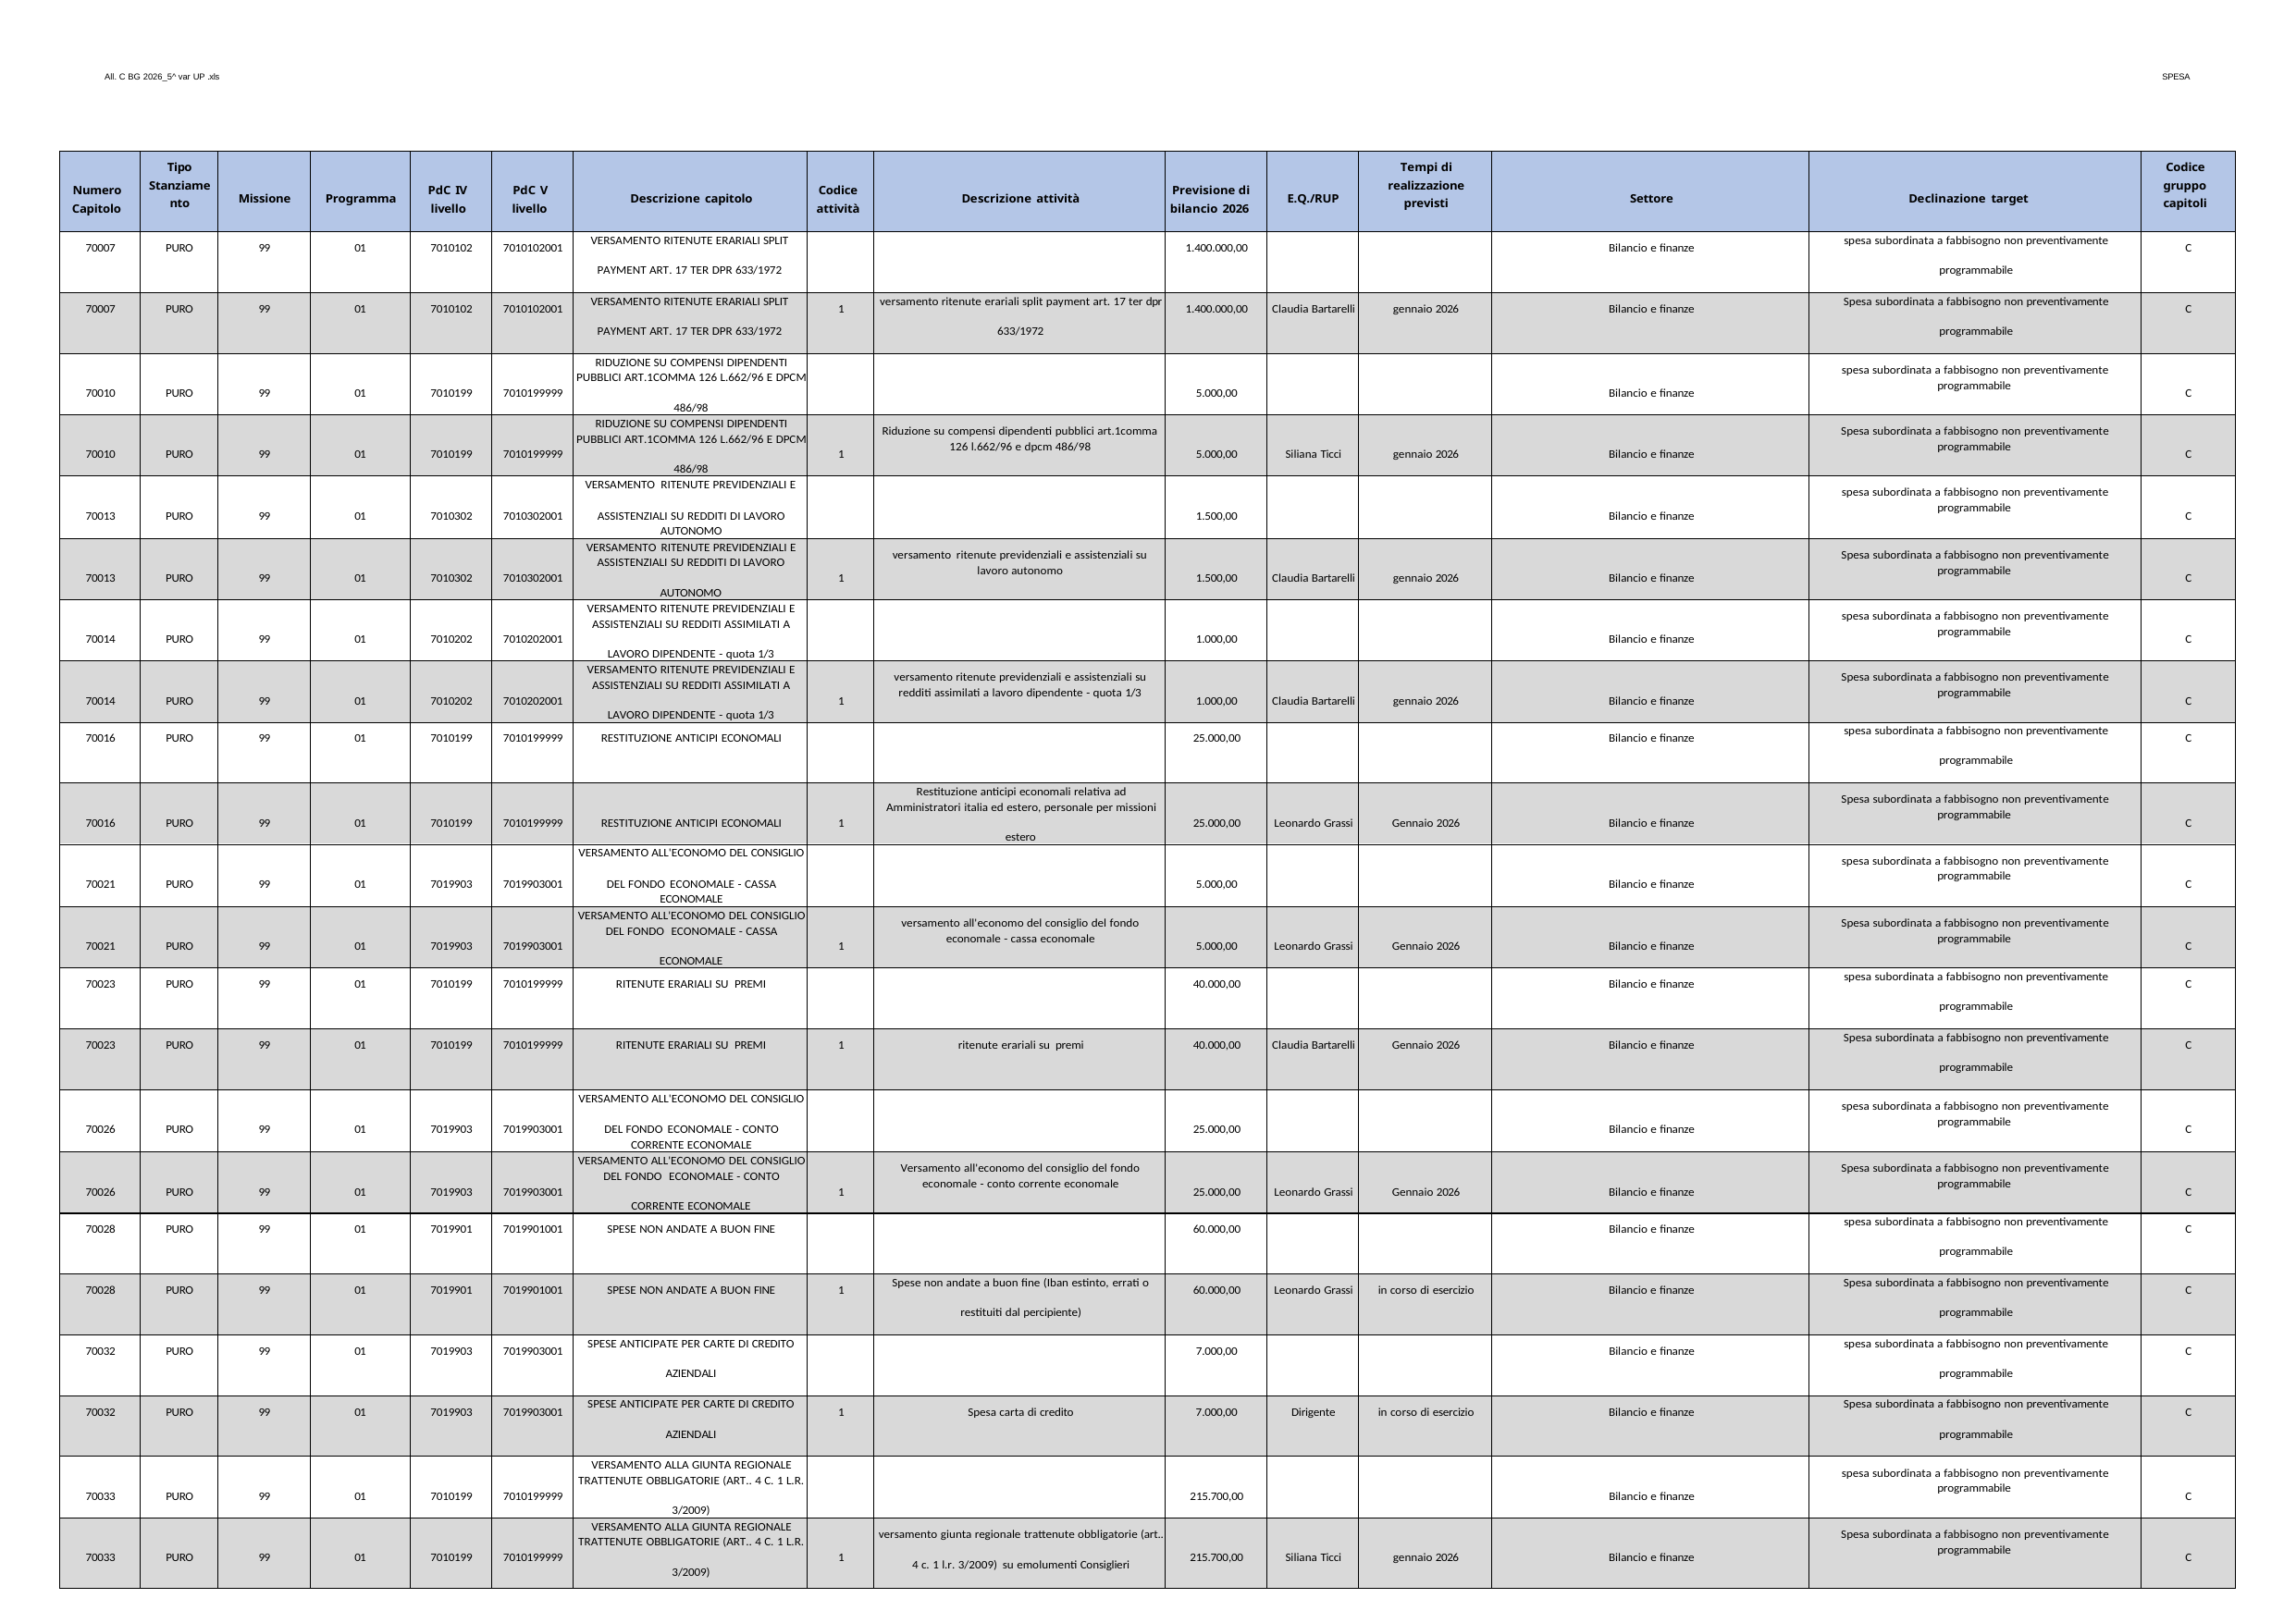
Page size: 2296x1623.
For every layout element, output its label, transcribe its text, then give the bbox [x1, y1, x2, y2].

table_cell 70033 [60, 1457, 140, 1518]
table_cell PURO [141, 600, 217, 660]
table_cell Riduzione su compensi dipendenti pubblici art.1comma 126 l.662/96 e dpcm 486/98 [874, 415, 1165, 475]
table_cell [808, 600, 873, 660]
table_cell Bilancio e finanze [1492, 845, 1808, 906]
table_cell 01 [311, 539, 410, 599]
table_cell 7010202 [411, 600, 491, 660]
table_cell PURO [141, 476, 217, 538]
table_cell 7019901 [411, 1274, 491, 1334]
table_cell PURO [141, 723, 217, 782]
table_cell 5.000,00 [1166, 907, 1266, 967]
table_cell RITENUTE ERARIALI SU PREMI [574, 968, 807, 1028]
table_cell Bilancio e finanze [1492, 783, 1808, 843]
table_cell Spesa subordinata a fabbisogno non preventivamente programmabile [1809, 1518, 2141, 1588]
table_cell [808, 1214, 873, 1273]
table_cell spesa subordinata a fabbisogno non preventivamente programmabile [1809, 1090, 2141, 1151]
table_cell 99 [218, 968, 310, 1028]
table_cell 99 [218, 539, 310, 599]
table_cell 1 [808, 1029, 873, 1089]
table_cell Bilancio e finanze [1492, 354, 1808, 414]
table_cell gennaio 2026 [1359, 1518, 1491, 1588]
table_cell 215.700,00 [1166, 1518, 1266, 1588]
table_header Previsione di bilancio 2026 [1166, 152, 1266, 231]
table_cell [1267, 1335, 1358, 1396]
table_cell 7010202001 [492, 661, 573, 722]
table_cell [874, 1457, 1165, 1518]
table_cell 7019903 [411, 1396, 491, 1456]
table_cell Gennaio 2026 [1359, 1152, 1491, 1212]
table_cell [1359, 1214, 1491, 1273]
table_cell Claudia Bartarelli [1267, 661, 1358, 722]
table_cell 70010 [60, 415, 140, 475]
table_cell Siliana Ticci [1267, 415, 1358, 475]
table_cell Claudia Bartarelli [1267, 539, 1358, 599]
table_cell 1 [808, 783, 873, 843]
table_cell 7019903 [411, 1335, 491, 1396]
table_cell 70033 [60, 1518, 140, 1588]
table_header Declinazione target [1809, 152, 2141, 231]
table_cell C [2142, 1274, 2235, 1334]
table_cell [874, 1090, 1165, 1151]
table_cell 1.400.000,00 [1166, 232, 1266, 292]
table_cell 7010202001 [492, 600, 573, 660]
table_cell PURO [141, 1029, 217, 1089]
table_cell [874, 232, 1165, 292]
table_cell 7.000,00 [1166, 1335, 1266, 1396]
table_cell 25.000,00 [1166, 723, 1266, 782]
table_cell C [2142, 539, 2235, 599]
table_cell 70007 [60, 232, 140, 292]
table_cell Siliana Ticci [1267, 1518, 1358, 1588]
table_cell 99 [218, 1029, 310, 1089]
table_cell 70021 [60, 845, 140, 906]
table_cell versamento all'economo del consiglio del fondo economale - cassa economale [874, 907, 1165, 967]
table_cell 99 [218, 476, 310, 538]
table_cell versamento ritenute previdenziali e assistenziali su redditi assimilati a lavoro dipendente - quota 1/3 [874, 661, 1165, 722]
table_cell Spesa carta di credito [874, 1396, 1165, 1456]
table_cell 70010 [60, 354, 140, 414]
table_cell 70028 [60, 1274, 140, 1334]
table_cell 01 [311, 354, 410, 414]
table_cell RITENUTE ERARIALI SU PREMI [574, 1029, 807, 1089]
table_cell [1359, 600, 1491, 660]
table_cell VERSAMENTO RITENUTE PREVIDENZIALI E ASSISTENZIALI SU REDDITI DI LAVORO AUTONOMO [574, 476, 807, 538]
table_cell 7019903 [411, 1090, 491, 1151]
table_cell [808, 1335, 873, 1396]
table_cell 01 [311, 1214, 410, 1273]
table_cell 7010199999 [492, 1518, 573, 1588]
table_cell 99 [218, 661, 310, 722]
table_cell [874, 476, 1165, 538]
table_cell Gennaio 2026 [1359, 907, 1491, 967]
table_cell Spesa subordinata a fabbisogno non preventivamente programmabile [1809, 661, 2141, 722]
table_cell PURO [141, 907, 217, 967]
table_cell [1359, 232, 1491, 292]
table_cell C [2142, 415, 2235, 475]
table_cell RESTITUZIONE ANTICIPI ECONOMALI [574, 723, 807, 782]
table_cell RIDUZIONE SU COMPENSI DIPENDENTI PUBBLICI ART.1COMMA 126 L.662/96 E DPCM 486/98 [574, 415, 807, 475]
table_cell spesa subordinata a fabbisogno non preventivamente programmabile [1809, 476, 2141, 538]
table_cell VERSAMENTO RITENUTE PREVIDENZIALI E ASSISTENZIALI SU REDDITI ASSIMILATI A LAVORO DIPENDENTE - quota 1/3 [574, 600, 807, 660]
table_cell Restituzione anticipi economali relativa ad Amministratori italia ed estero, personale per missioni estero [874, 783, 1165, 843]
table_cell 7010199999 [492, 783, 573, 843]
table_cell 7010199999 [492, 415, 573, 475]
table_cell Spesa subordinata a fabbisogno non preventivamente programmabile [1809, 1274, 2141, 1334]
table_cell 99 [218, 1090, 310, 1151]
table_cell [1359, 354, 1491, 414]
table_cell Spesa subordinata a fabbisogno non preventivamente programmabile [1809, 1396, 2141, 1456]
table_cell 99 [218, 600, 310, 660]
table_header E.Q./RUP [1267, 152, 1358, 231]
table_cell [1267, 354, 1358, 414]
table_cell 1.500,00 [1166, 476, 1266, 538]
table_header Tempi di realizzazione previsti [1359, 152, 1491, 231]
table_header Codice attività [808, 152, 873, 231]
table_cell Bilancio e finanze [1492, 907, 1808, 967]
table_cell 70016 [60, 723, 140, 782]
table_cell 01 [311, 1029, 410, 1089]
table_cell Bilancio e finanze [1492, 1274, 1808, 1334]
table_cell 70007 [60, 293, 140, 353]
table_cell 7019901001 [492, 1274, 573, 1334]
table_cell SPESE ANTICIPATE PER CARTE DI CREDITO AZIENDALI [574, 1335, 807, 1396]
table_cell 7010199 [411, 968, 491, 1028]
table_cell 99 [218, 845, 310, 906]
table_cell 7010302 [411, 539, 491, 599]
table_header Settore [1492, 152, 1808, 231]
table_cell 70032 [60, 1335, 140, 1396]
table_cell in corso di esercizio [1359, 1274, 1491, 1334]
table_cell Spesa subordinata a fabbisogno non preventivamente programmabile [1809, 1029, 2141, 1089]
table_cell Bilancio e finanze [1492, 415, 1808, 475]
table_cell [1359, 476, 1491, 538]
table_cell 70028 [60, 1214, 140, 1273]
table_cell SPESE NON ANDATE A BUON FINE [574, 1274, 807, 1334]
table_cell PURO [141, 539, 217, 599]
table_cell 1.400.000,00 [1166, 293, 1266, 353]
table_cell C [2142, 907, 2235, 967]
table_cell [808, 723, 873, 782]
table_cell 1 [808, 1396, 873, 1456]
table_cell 99 [218, 1396, 310, 1456]
table_cell spesa subordinata a fabbisogno non preventivamente programmabile [1809, 354, 2141, 414]
table_cell [874, 354, 1165, 414]
table_cell Bilancio e finanze [1492, 232, 1808, 292]
table_cell Bilancio e finanze [1492, 600, 1808, 660]
table_header Numero Capitolo [60, 152, 140, 231]
table_cell [808, 1457, 873, 1518]
table_cell 7010302001 [492, 476, 573, 538]
table_cell [808, 232, 873, 292]
table_cell Spesa subordinata a fabbisogno non preventivamente programmabile [1809, 539, 2141, 599]
table_cell Bilancio e finanze [1492, 293, 1808, 353]
table_cell PURO [141, 1152, 217, 1212]
table_cell PURO [141, 1214, 217, 1273]
table_cell Bilancio e finanze [1492, 476, 1808, 538]
table_cell Spesa subordinata a fabbisogno non preventivamente programmabile [1809, 1152, 2141, 1212]
table_cell C [2142, 968, 2235, 1028]
table_cell 1 [808, 415, 873, 475]
table_cell C [2142, 1518, 2235, 1588]
table_cell RESTITUZIONE ANTICIPI ECONOMALI [574, 783, 807, 843]
table_cell C [2142, 783, 2235, 843]
table_cell gennaio 2026 [1359, 661, 1491, 722]
table_cell C [2142, 293, 2235, 353]
table_cell 7010202 [411, 661, 491, 722]
table_cell 5.000,00 [1166, 845, 1266, 906]
table_cell 99 [218, 1152, 310, 1212]
table_cell PURO [141, 1335, 217, 1396]
table_cell gennaio 2026 [1359, 539, 1491, 599]
table_cell 1.000,00 [1166, 600, 1266, 660]
table_cell 99 [218, 723, 310, 782]
table_cell spesa subordinata a fabbisogno non preventivamente programmabile [1809, 600, 2141, 660]
table_header Codice gruppo capitoli [2142, 152, 2235, 231]
table_cell 99 [218, 293, 310, 353]
table_cell [808, 1090, 873, 1151]
table_cell 01 [311, 1090, 410, 1151]
table_cell PURO [141, 232, 217, 292]
table_cell C [2142, 1090, 2235, 1151]
table_cell 40.000,00 [1166, 1029, 1266, 1089]
table_header Programma [311, 152, 410, 231]
table_cell 7019903001 [492, 1090, 573, 1151]
table_cell 70013 [60, 539, 140, 599]
table_cell 01 [311, 1335, 410, 1396]
table_cell 01 [311, 1518, 410, 1588]
table_cell [874, 723, 1165, 782]
table_cell 01 [311, 968, 410, 1028]
table_cell PURO [141, 968, 217, 1028]
table_cell ritenute erariali su premi [874, 1029, 1165, 1089]
table_cell [1359, 1335, 1491, 1396]
table_cell C [2142, 845, 2235, 906]
table_cell Leonardo Grassi [1267, 907, 1358, 967]
table_cell 1 [808, 1518, 873, 1588]
table_cell C [2142, 1152, 2235, 1212]
table_cell PURO [141, 1274, 217, 1334]
table_cell 7019903 [411, 1152, 491, 1212]
table_cell PURO [141, 1518, 217, 1588]
table_cell 01 [311, 293, 410, 353]
table_header Missione [218, 152, 310, 231]
table_cell 7010199999 [492, 968, 573, 1028]
table_cell versamento ritenute erariali split payment art. 17 ter dpr 633/1972 [874, 293, 1165, 353]
table_cell spesa subordinata a fabbisogno non preventivamente programmabile [1809, 1457, 2141, 1518]
table_cell 7010199999 [492, 723, 573, 782]
table_cell 60.000,00 [1166, 1214, 1266, 1273]
table_cell 70021 [60, 907, 140, 967]
table_header Descrizione capitolo [574, 152, 807, 231]
table_cell [874, 1214, 1165, 1273]
table_cell VERSAMENTO ALL'ECONOMO DEL CONSIGLIO DEL FONDO ECONOMALE - CONTO CORRENTE ECONOMALE [574, 1152, 807, 1212]
table_cell 01 [311, 1274, 410, 1334]
table_cell [1267, 1090, 1358, 1151]
table_cell [1267, 1457, 1358, 1518]
table_cell SPESE ANTICIPATE PER CARTE DI CREDITO AZIENDALI [574, 1396, 807, 1456]
table_cell 215.700,00 [1166, 1457, 1266, 1518]
table_cell versamento giunta regionale trattenute obbligatorie (art.. 4 c. 1 l.r. 3/2009) su emolumenti Consiglieri [874, 1518, 1165, 1588]
table_cell Bilancio e finanze [1492, 1396, 1808, 1456]
table_cell [1359, 1090, 1491, 1151]
table_cell Bilancio e finanze [1492, 1214, 1808, 1273]
table_cell PURO [141, 845, 217, 906]
table_header Tipo Stanziame nto [141, 152, 217, 231]
table_cell spesa subordinata a fabbisogno non preventivamente programmabile [1809, 1214, 2141, 1273]
table_cell 7010199999 [492, 1457, 573, 1518]
table_cell 7019901 [411, 1214, 491, 1273]
table_cell 1 [808, 1274, 873, 1334]
table_cell 70032 [60, 1396, 140, 1456]
table_cell spesa subordinata a fabbisogno non preventivamente programmabile [1809, 723, 2141, 782]
table_cell gennaio 2026 [1359, 293, 1491, 353]
table_cell 1 [808, 907, 873, 967]
table_cell 25.000,00 [1166, 1152, 1266, 1212]
table_cell spesa subordinata a fabbisogno non preventivamente programmabile [1809, 968, 2141, 1028]
table_cell Bilancio e finanze [1492, 1518, 1808, 1588]
table_cell 99 [218, 1335, 310, 1396]
table_cell C [2142, 1214, 2235, 1273]
table_cell Bilancio e finanze [1492, 661, 1808, 722]
table_cell 7019903001 [492, 1152, 573, 1212]
table_cell 1 [808, 661, 873, 722]
table_cell [874, 968, 1165, 1028]
table_cell 01 [311, 476, 410, 538]
table_cell spesa subordinata a fabbisogno non preventivamente programmabile [1809, 845, 2141, 906]
table_cell Bilancio e finanze [1492, 1152, 1808, 1212]
table_cell C [2142, 1396, 2235, 1456]
table_cell 01 [311, 600, 410, 660]
table_cell [1267, 968, 1358, 1028]
table_header PdC V livello [492, 152, 573, 231]
table_cell [808, 354, 873, 414]
table_cell 7019903001 [492, 907, 573, 967]
table_cell 01 [311, 415, 410, 475]
table_cell PURO [141, 661, 217, 722]
table_cell 7019901001 [492, 1214, 573, 1273]
table_cell 99 [218, 415, 310, 475]
table_cell PURO [141, 293, 217, 353]
table_cell Bilancio e finanze [1492, 968, 1808, 1028]
table_cell [1359, 723, 1491, 782]
table_cell spesa subordinata a fabbisogno non preventivamente programmabile [1809, 1335, 2141, 1396]
table_cell Spesa subordinata a fabbisogno non preventivamente programmabile [1809, 415, 2141, 475]
table_cell 7019903001 [492, 1396, 573, 1456]
table_cell [1267, 232, 1358, 292]
table_cell 01 [311, 1457, 410, 1518]
table_cell 7019903 [411, 845, 491, 906]
table_cell 7010102 [411, 232, 491, 292]
table_cell 7019903001 [492, 1335, 573, 1396]
table_cell 70026 [60, 1090, 140, 1151]
table_cell 1 [808, 293, 873, 353]
table_cell 01 [311, 232, 410, 292]
table_cell 99 [218, 783, 310, 843]
table_cell 70014 [60, 600, 140, 660]
table_cell PURO [141, 783, 217, 843]
table_cell 7010199999 [492, 1029, 573, 1089]
table_cell 7.000,00 [1166, 1396, 1266, 1456]
table_cell [1359, 968, 1491, 1028]
table_cell C [2142, 354, 2235, 414]
table_cell 70013 [60, 476, 140, 538]
table_cell PURO [141, 415, 217, 475]
table_cell 7010302001 [492, 539, 573, 599]
table_cell 25.000,00 [1166, 783, 1266, 843]
table_cell 01 [311, 661, 410, 722]
table_cell 01 [311, 1152, 410, 1212]
table_cell Bilancio e finanze [1492, 1029, 1808, 1089]
table_cell 1.500,00 [1166, 539, 1266, 599]
table_cell VERSAMENTO ALLA GIUNTA REGIONALE TRATTENUTE OBBLIGATORIE (ART.. 4 C. 1 L.R. 3/2009) [574, 1457, 807, 1518]
table_cell C [2142, 1335, 2235, 1396]
table_cell 7010199 [411, 415, 491, 475]
table_cell Spesa subordinata a fabbisogno non preventivamente programmabile [1809, 907, 2141, 967]
table_cell PURO [141, 354, 217, 414]
table_cell 7010199999 [492, 354, 573, 414]
table_cell VERSAMENTO RITENUTE ERARIALI SPLIT PAYMENT ART. 17 TER DPR 633/1972 [574, 232, 807, 292]
table_cell 7010199 [411, 1029, 491, 1089]
table_cell Bilancio e finanze [1492, 1090, 1808, 1151]
table_cell VERSAMENTO ALL'ECONOMO DEL CONSIGLIO DEL FONDO ECONOMALE - CONTO CORRENTE ECONOMALE [574, 1090, 807, 1151]
table_cell 99 [218, 1214, 310, 1273]
table_cell [808, 845, 873, 906]
table_cell 99 [218, 1457, 310, 1518]
table_cell 01 [311, 845, 410, 906]
table_cell C [2142, 1457, 2235, 1518]
table_cell [808, 968, 873, 1028]
table_cell C [2142, 1029, 2235, 1089]
table_cell 7019903001 [492, 845, 573, 906]
table_cell 70026 [60, 1152, 140, 1212]
table_cell 5.000,00 [1166, 354, 1266, 414]
table_cell 99 [218, 1518, 310, 1588]
table_cell 70023 [60, 968, 140, 1028]
table_cell Dirigente [1267, 1396, 1358, 1456]
table_cell 01 [311, 1396, 410, 1456]
table_cell 7010102001 [492, 293, 573, 353]
table_cell VERSAMENTO RITENUTE ERARIALI SPLIT PAYMENT ART. 17 TER DPR 633/1972 [574, 293, 807, 353]
table_cell Spesa subordinata a fabbisogno non preventivamente programmabile [1809, 783, 2141, 843]
table_cell Versamento all'economo del consiglio del fondo economale - conto corrente economale [874, 1152, 1165, 1212]
table_cell 1 [808, 1152, 873, 1212]
table_cell Bilancio e finanze [1492, 723, 1808, 782]
table_cell 7019903 [411, 907, 491, 967]
table_cell [874, 1335, 1165, 1396]
table_cell Spesa subordinata a fabbisogno non preventivamente programmabile [1809, 293, 2141, 353]
table_cell Gennaio 2026 [1359, 783, 1491, 843]
table_cell Claudia Bartarelli [1267, 293, 1358, 353]
table_cell Gennaio 2026 [1359, 1029, 1491, 1089]
table_cell 60.000,00 [1166, 1274, 1266, 1334]
table_cell [1359, 1457, 1491, 1518]
table_cell VERSAMENTO ALL'ECONOMO DEL CONSIGLIO DEL FONDO ECONOMALE - CASSA ECONOMALE [574, 907, 807, 967]
table_cell 7010199 [411, 1518, 491, 1588]
table_cell 25.000,00 [1166, 1090, 1266, 1151]
table_cell C [2142, 600, 2235, 660]
table_cell PURO [141, 1396, 217, 1456]
table_cell [1359, 845, 1491, 906]
table_cell 7010199 [411, 1457, 491, 1518]
table_cell 7010302 [411, 476, 491, 538]
table_cell 1.000,00 [1166, 661, 1266, 722]
table_cell [874, 845, 1165, 906]
table_cell [1267, 1214, 1358, 1273]
table_cell Bilancio e finanze [1492, 1335, 1808, 1396]
table_cell C [2142, 661, 2235, 722]
table_cell Spese non andate a buon fine (Iban estinto, errati o restituiti dal percipiente) [874, 1274, 1165, 1334]
table_cell VERSAMENTO ALLA GIUNTA REGIONALE TRATTENUTE OBBLIGATORIE (ART.. 4 C. 1 L.R. 3/2009) [574, 1518, 807, 1588]
table_cell 7010199 [411, 354, 491, 414]
table_cell PURO [141, 1090, 217, 1151]
table_cell [1267, 845, 1358, 906]
table_cell spesa subordinata a fabbisogno non preventivamente programmabile [1809, 232, 2141, 292]
table_cell Leonardo Grassi [1267, 1152, 1358, 1212]
table_cell 70023 [60, 1029, 140, 1089]
table_cell 40.000,00 [1166, 968, 1266, 1028]
table_cell VERSAMENTO RITENUTE PREVIDENZIALI E ASSISTENZIALI SU REDDITI DI LAVORO AUTONOMO [574, 539, 807, 599]
table_cell 5.000,00 [1166, 415, 1266, 475]
table_cell [1267, 600, 1358, 660]
table_header PdC IV livello [411, 152, 491, 231]
table_cell C [2142, 232, 2235, 292]
table_cell in corso di esercizio [1359, 1396, 1491, 1456]
table_cell 99 [218, 907, 310, 967]
table_cell versamento ritenute previdenziali e assistenziali su lavoro autonomo [874, 539, 1165, 599]
table_cell C [2142, 476, 2235, 538]
table_cell SPESE NON ANDATE A BUON FINE [574, 1214, 807, 1273]
table_header Descrizione attività [874, 152, 1165, 231]
table_cell Leonardo Grassi [1267, 783, 1358, 843]
table_cell Bilancio e finanze [1492, 539, 1808, 599]
table_cell [808, 476, 873, 538]
table_cell 7010102001 [492, 232, 573, 292]
table_cell 7010102 [411, 293, 491, 353]
table_cell PURO [141, 1457, 217, 1518]
table_cell Leonardo Grassi [1267, 1274, 1358, 1334]
table_cell 01 [311, 907, 410, 967]
table_cell Claudia Bartarelli [1267, 1029, 1358, 1089]
table_cell 99 [218, 232, 310, 292]
table_cell Bilancio e finanze [1492, 1457, 1808, 1518]
table_cell 70016 [60, 783, 140, 843]
table_cell [874, 600, 1165, 660]
table_cell 7010199 [411, 783, 491, 843]
table_cell 7010199 [411, 723, 491, 782]
table_cell C [2142, 723, 2235, 782]
table_cell gennaio 2026 [1359, 415, 1491, 475]
table_cell RIDUZIONE SU COMPENSI DIPENDENTI PUBBLICI ART.1COMMA 126 L.662/96 E DPCM 486/98 [574, 354, 807, 414]
table_cell 70014 [60, 661, 140, 722]
table_cell 01 [311, 783, 410, 843]
table_cell 01 [311, 723, 410, 782]
table_cell VERSAMENTO RITENUTE PREVIDENZIALI E ASSISTENZIALI SU REDDITI ASSIMILATI A LAVORO DIPENDENTE - quota 1/3 [574, 661, 807, 722]
table_cell 99 [218, 1274, 310, 1334]
table_cell [1267, 723, 1358, 782]
table_cell 1 [808, 539, 873, 599]
table_cell [1267, 476, 1358, 538]
table_cell VERSAMENTO ALL'ECONOMO DEL CONSIGLIO DEL FONDO ECONOMALE - CASSA ECONOMALE [574, 845, 807, 906]
table_cell 99 [218, 354, 310, 414]
